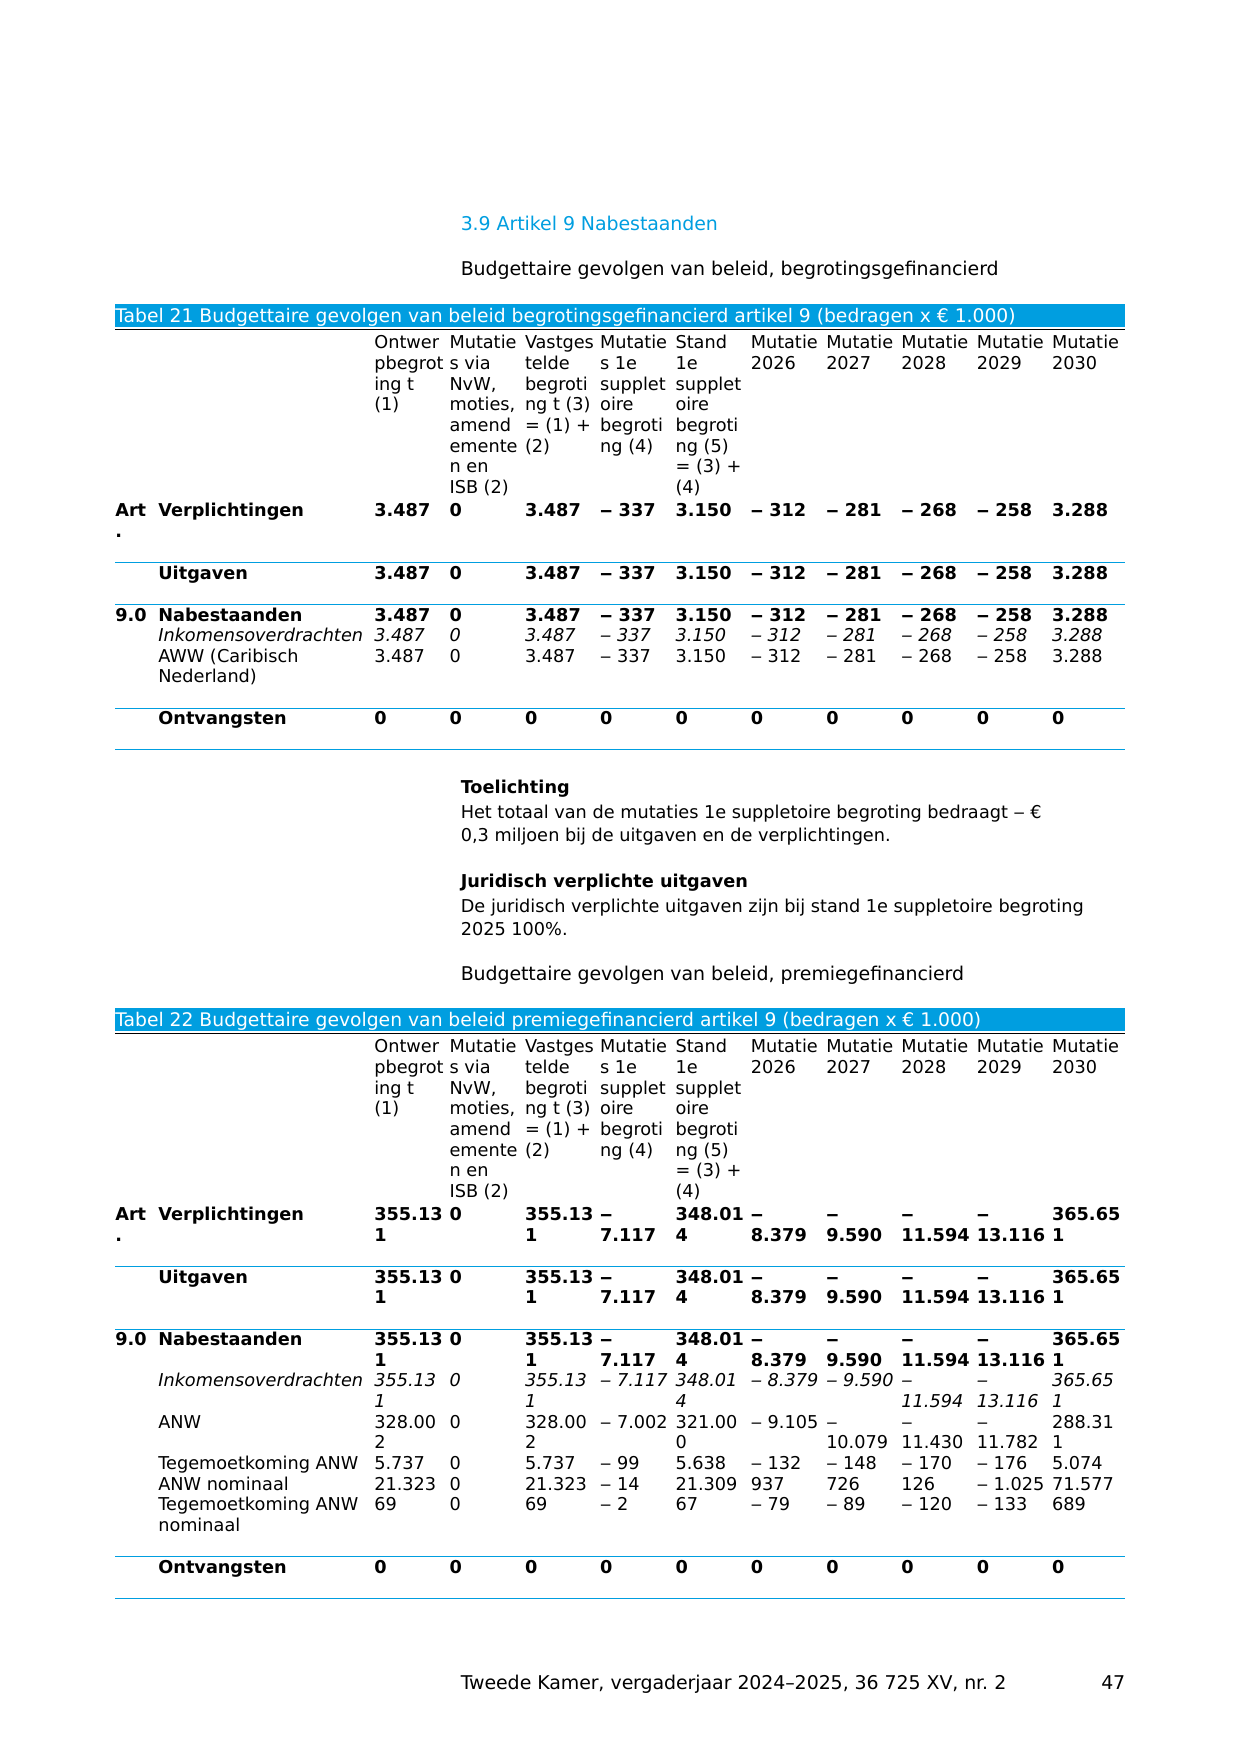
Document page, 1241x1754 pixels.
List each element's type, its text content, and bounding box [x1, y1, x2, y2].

table_cell Uitgaven [155, 563, 371, 583]
table_cell 0 [1049, 709, 1125, 729]
table_cell 288.311 [1049, 1412, 1125, 1453]
table_cell ‒ 337 [597, 563, 672, 583]
table_cell 355.131 [522, 1330, 597, 1370]
table_cell [155, 583, 371, 604]
table_cell ‒ 7.117 [597, 1370, 672, 1412]
table_cell [748, 687, 823, 708]
table_cell [115, 330, 155, 500]
table_cell ‒ 281 [823, 646, 898, 687]
table_cell [974, 687, 1049, 708]
table_cell [371, 583, 446, 604]
table_cell 3.487 [371, 625, 446, 646]
table_cell Stand 1e suppletoire begroting (5) = (3) + (4) [673, 1034, 748, 1204]
table_cell [155, 330, 371, 500]
table_cell ‒ 8.379 [748, 1330, 823, 1370]
table_cell 21.323 [522, 1474, 597, 1494]
table_cell Inkomensoverdrachten [155, 625, 371, 646]
table_cell ‒ 120 [898, 1494, 974, 1535]
table_cell [974, 542, 1049, 562]
table_cell [748, 1246, 823, 1266]
table_cell ‒ 8.379 [748, 1204, 823, 1246]
table_cell [115, 1308, 155, 1329]
table_cell [522, 1535, 597, 1556]
table_cell 689 [1049, 1494, 1125, 1535]
table_cell Mutatie 2026 [748, 1034, 823, 1204]
table_cell Mutatie 2027 [823, 330, 898, 500]
table_cell ‒ 10.079 [823, 1412, 898, 1453]
table_cell Art. [115, 500, 155, 542]
table_cell ‒ 14 [597, 1474, 672, 1494]
table_cell 3.150 [673, 500, 748, 542]
text Toelichting [461, 775, 1125, 798]
table_cell 0 [673, 1557, 748, 1577]
title Budgettaire gevolgen van beleid, begrotingsgefinancierd [461, 258, 1125, 280]
table_cell [115, 563, 155, 583]
table_cell [974, 1535, 1049, 1556]
table_cell 3.288 [1049, 500, 1125, 542]
table_cell 328.002 [522, 1412, 597, 1453]
table_cell 355.131 [371, 1204, 446, 1246]
table_cell ‒ 312 [748, 605, 823, 625]
table_cell 126 [898, 1474, 974, 1494]
table_cell [155, 1246, 371, 1266]
table_cell 0 [446, 1412, 522, 1453]
table_cell [748, 729, 823, 749]
table_cell [155, 542, 371, 562]
table_cell 0 [748, 709, 823, 729]
table_cell 69 [522, 1494, 597, 1535]
table_cell ‒ 9.590 [823, 1330, 898, 1370]
table_cell [115, 583, 155, 604]
table_cell ‒ 312 [748, 646, 823, 687]
table_cell [115, 1494, 155, 1535]
table_cell 0 [446, 1474, 522, 1494]
table_cell [823, 729, 898, 749]
table_cell ‒ 281 [823, 605, 898, 625]
table_cell [446, 729, 522, 749]
table_cell ‒ 99 [597, 1453, 672, 1473]
table_cell [597, 687, 672, 708]
table_cell [1049, 1535, 1125, 1556]
table_cell [974, 583, 1049, 604]
table_cell ‒ 89 [823, 1494, 898, 1535]
table_cell [748, 1577, 823, 1598]
table_cell 0 [673, 709, 748, 729]
table_cell [823, 583, 898, 604]
table_cell [597, 1577, 672, 1598]
table_cell ‒ 2 [597, 1494, 672, 1535]
table_cell [597, 583, 672, 604]
table_cell 0 [522, 709, 597, 729]
table_cell 355.131 [522, 1267, 597, 1308]
table_cell 0 [446, 709, 522, 729]
table_cell [1049, 1246, 1125, 1266]
table_cell ‒ 337 [597, 646, 672, 687]
table_cell 5.737 [522, 1453, 597, 1473]
text De juridisch verplichte uitgaven zijn bij stand 1e suppletoire begroting 2025 100%. [461, 894, 1125, 939]
table_cell 3.487 [522, 605, 597, 625]
table_cell [898, 1577, 974, 1598]
table_cell [371, 1577, 446, 1598]
table_cell [673, 583, 748, 604]
table_cell Uitgaven [155, 1267, 371, 1308]
table_cell 355.131 [522, 1204, 597, 1246]
table_cell [155, 1577, 371, 1598]
table_cell [115, 687, 155, 708]
table_cell [522, 1246, 597, 1266]
table_cell ‒ 337 [597, 500, 672, 542]
table_cell [823, 1577, 898, 1598]
table_cell 3.487 [371, 605, 446, 625]
table_cell 21.323 [371, 1474, 446, 1494]
table_cell Nabestaanden [155, 1330, 371, 1370]
table_cell [446, 687, 522, 708]
table_cell 3.150 [673, 563, 748, 583]
table_cell [597, 1246, 672, 1266]
table_cell [155, 1308, 371, 1329]
table_cell ‒ 8.379 [748, 1370, 823, 1412]
table_cell ANW [155, 1412, 371, 1453]
table_cell [974, 1577, 1049, 1598]
table_cell 0 [446, 1453, 522, 1473]
table_cell 726 [823, 1474, 898, 1494]
table_cell ‒ 7.117 [597, 1330, 672, 1370]
table_cell 0 [1049, 1557, 1125, 1577]
table_cell [522, 542, 597, 562]
table_cell [748, 1535, 823, 1556]
table_cell ‒ 281 [823, 500, 898, 542]
table_cell ‒ 13.116 [974, 1267, 1049, 1308]
table_cell Inkomensoverdrachten [155, 1370, 371, 1412]
table_cell [673, 1308, 748, 1329]
table_cell [823, 687, 898, 708]
table_cell ‒ 312 [748, 500, 823, 542]
table_cell [522, 583, 597, 604]
table_cell ‒ 7.117 [597, 1204, 672, 1246]
table_cell 0 [974, 1557, 1049, 1577]
table_cell [673, 1535, 748, 1556]
table_cell Vastgestelde begroting t (3) = (1) + (2) [522, 330, 597, 500]
table_cell [446, 1535, 522, 1556]
table_cell [446, 542, 522, 562]
table_cell [898, 687, 974, 708]
table_cell AWW (Caribisch Nederland) [155, 646, 371, 687]
table_cell ‒ 13.116 [974, 1370, 1049, 1412]
table_cell 0 [446, 563, 522, 583]
table_cell [823, 1246, 898, 1266]
title 3.9 Artikel 9 Nabestaanden [461, 213, 1125, 235]
table_cell [673, 729, 748, 749]
table_cell 3.487 [522, 646, 597, 687]
table_cell 937 [748, 1474, 823, 1494]
table_cell [522, 1308, 597, 1329]
table_cell [115, 1453, 155, 1473]
table_cell ‒ 281 [823, 625, 898, 646]
table_cell Ontwerpbegroting t (1) [371, 330, 446, 500]
table_cell ‒ 9.590 [823, 1267, 898, 1308]
table_cell 348.014 [673, 1204, 748, 1246]
table_cell [748, 583, 823, 604]
table_cell ‒ 9.590 [823, 1204, 898, 1246]
table_cell Mutaties via NvW, moties, amendementen en ISB (2) [446, 330, 522, 500]
table_cell 348.014 [673, 1267, 748, 1308]
table_cell 355.131 [371, 1330, 446, 1370]
table_cell Mutatie 2030 [1049, 330, 1125, 500]
table_cell ‒ 9.105 [748, 1412, 823, 1453]
table_cell 0 [823, 709, 898, 729]
table_cell 365.651 [1049, 1267, 1125, 1308]
table_cell 3.288 [1049, 625, 1125, 646]
table_cell [115, 625, 155, 646]
table_cell 5.737 [371, 1453, 446, 1473]
table_cell ‒ 11.594 [898, 1267, 974, 1308]
table_cell Verplichtingen [155, 1204, 371, 1246]
table_cell [673, 1246, 748, 1266]
table_cell Stand 1e suppletoire begroting (5) = (3) + (4) [673, 330, 748, 500]
table_cell [1049, 687, 1125, 708]
table_cell 0 [446, 1494, 522, 1535]
table_cell ‒ 268 [898, 646, 974, 687]
table_cell [748, 542, 823, 562]
table_cell Mutatie 2026 [748, 330, 823, 500]
table_cell Mutatie 2028 [898, 330, 974, 500]
table_cell ‒ 268 [898, 605, 974, 625]
table_cell 355.131 [371, 1370, 446, 1412]
table_cell [898, 542, 974, 562]
table_cell [115, 1577, 155, 1598]
table_cell [1049, 1308, 1125, 1329]
table_cell [1049, 1577, 1125, 1598]
table_cell [898, 583, 974, 604]
table_cell 3.487 [522, 500, 597, 542]
table_cell [974, 1246, 1049, 1266]
table_cell Tegemoetkoming ANW nominaal [155, 1494, 371, 1535]
table_cell 3.150 [673, 625, 748, 646]
table_cell [371, 1246, 446, 1266]
table_cell 67 [673, 1494, 748, 1535]
table_cell 0 [446, 646, 522, 687]
table_cell 3.487 [371, 646, 446, 687]
table_cell [823, 542, 898, 562]
table_cell 21.309 [673, 1474, 748, 1494]
table_cell Mutaties 1e suppletoire begroting (4) [597, 330, 672, 500]
table_cell [115, 646, 155, 687]
table_cell 0 [446, 1204, 522, 1246]
table_cell [597, 542, 672, 562]
table_cell 365.651 [1049, 1204, 1125, 1246]
table_cell [371, 729, 446, 749]
table_cell 328.002 [371, 1412, 446, 1453]
table_cell ANW nominaal [155, 1474, 371, 1494]
table_cell [155, 687, 371, 708]
table_cell 5.074 [1049, 1453, 1125, 1473]
table_cell 0 [446, 1557, 522, 1577]
table_cell ‒ 11.594 [898, 1330, 974, 1370]
table_cell [974, 1308, 1049, 1329]
table_cell ‒ 7.117 [597, 1267, 672, 1308]
table_cell 0 [371, 1557, 446, 1577]
table_cell ‒ 170 [898, 1453, 974, 1473]
table_cell [522, 1577, 597, 1598]
table_cell ‒ 11.594 [898, 1370, 974, 1412]
table_cell [371, 687, 446, 708]
table_cell [155, 1034, 371, 1204]
table_cell 0 [597, 709, 672, 729]
table_cell 355.131 [522, 1370, 597, 1412]
table_cell 321.000 [673, 1412, 748, 1453]
table_cell ‒ 258 [974, 563, 1049, 583]
table_cell 69 [371, 1494, 446, 1535]
table_cell Nabestaanden [155, 605, 371, 625]
table_cell 9.0 [115, 1330, 155, 1370]
table_cell [748, 1308, 823, 1329]
table_cell 3.487 [522, 625, 597, 646]
table_cell [1049, 542, 1125, 562]
table_cell Vastgestelde begroting t (3) = (1) + (2) [522, 1034, 597, 1204]
table_cell Mutatie 2029 [974, 330, 1049, 500]
table_cell ‒ 11.594 [898, 1204, 974, 1246]
table_cell ‒ 312 [748, 563, 823, 583]
table_cell [673, 1577, 748, 1598]
table_cell 5.638 [673, 1453, 748, 1473]
table_cell [1049, 729, 1125, 749]
table_cell Mutatie 2029 [974, 1034, 1049, 1204]
table_cell ‒ 281 [823, 563, 898, 583]
table_cell 0 [371, 709, 446, 729]
table_cell ‒ 13.116 [974, 1204, 1049, 1246]
table_cell ‒ 337 [597, 605, 672, 625]
table_cell ‒ 133 [974, 1494, 1049, 1535]
table_cell 3.487 [371, 563, 446, 583]
table_cell Ontvangsten [155, 709, 371, 729]
table_cell 3.487 [371, 500, 446, 542]
table_cell [115, 542, 155, 562]
table_cell [597, 1535, 672, 1556]
table_cell [597, 1308, 672, 1329]
table_cell ‒ 337 [597, 625, 672, 646]
table_cell ‒ 312 [748, 625, 823, 646]
table_cell [115, 729, 155, 749]
table_cell ‒ 258 [974, 500, 1049, 542]
table_cell ‒ 258 [974, 625, 1049, 646]
table_cell [371, 1308, 446, 1329]
table_cell 0 [446, 1267, 522, 1308]
table_cell Mutaties 1e suppletoire begroting (4) [597, 1034, 672, 1204]
table_cell ‒ 79 [748, 1494, 823, 1535]
table_cell [446, 583, 522, 604]
table_cell 3.150 [673, 646, 748, 687]
table_cell Ontwerpbegroting t (1) [371, 1034, 446, 1204]
table_cell ‒ 258 [974, 605, 1049, 625]
table_cell 0 [898, 1557, 974, 1577]
table_cell [446, 1246, 522, 1266]
table_cell [898, 729, 974, 749]
table_cell [115, 1034, 155, 1204]
table_cell [115, 1557, 155, 1577]
table_cell Mutatie 2027 [823, 1034, 898, 1204]
table_cell ‒ 1.025 [974, 1474, 1049, 1494]
table_cell 365.651 [1049, 1330, 1125, 1370]
table_cell ‒ 13.116 [974, 1330, 1049, 1370]
table_cell 0 [446, 625, 522, 646]
table_cell 0 [823, 1557, 898, 1577]
table_cell [522, 687, 597, 708]
table_cell [673, 687, 748, 708]
table_cell 0 [446, 1370, 522, 1412]
table_cell [823, 1308, 898, 1329]
table_cell 0 [898, 709, 974, 729]
table_cell Mutatie 2028 [898, 1034, 974, 1204]
table_cell 0 [748, 1557, 823, 1577]
table_cell Mutaties via NvW, moties, amendementen en ISB (2) [446, 1034, 522, 1204]
table_cell [673, 542, 748, 562]
table_cell [823, 1535, 898, 1556]
table_cell 3.288 [1049, 563, 1125, 583]
table_cell 0 [446, 1330, 522, 1370]
table_cell [115, 709, 155, 729]
table_cell 3.487 [522, 563, 597, 583]
table_cell Art. [115, 1204, 155, 1246]
table_cell [522, 729, 597, 749]
table_cell 3.288 [1049, 646, 1125, 687]
table_cell 348.014 [673, 1330, 748, 1370]
table_cell Mutatie 2030 [1049, 1034, 1125, 1204]
table_cell 0 [974, 709, 1049, 729]
text Het totaal van de mutaties 1e suppletoire begroting bedraagt ‒ € 0,3 miljoen bij de uitgaven en de verplichtingen. [461, 800, 1125, 846]
table_cell [371, 542, 446, 562]
table_cell ‒ 7.002 [597, 1412, 672, 1453]
table_cell [1049, 583, 1125, 604]
table_cell [898, 1246, 974, 1266]
table_cell ‒ 268 [898, 500, 974, 542]
table_cell Ontvangsten [155, 1557, 371, 1577]
table_cell 0 [446, 500, 522, 542]
text Juridisch verplichte uitgaven [461, 869, 1125, 892]
table_cell ‒ 258 [974, 646, 1049, 687]
table_cell ‒ 11.430 [898, 1412, 974, 1453]
table_cell [115, 1370, 155, 1412]
title Budgettaire gevolgen van beleid, premiegefinancierd [461, 962, 1125, 984]
table_cell [371, 1535, 446, 1556]
table_cell [597, 729, 672, 749]
table_cell 71.577 [1049, 1474, 1125, 1494]
table_cell ‒ 148 [823, 1453, 898, 1473]
table_cell ‒ 132 [748, 1453, 823, 1473]
table_cell [155, 729, 371, 749]
table_cell [446, 1577, 522, 1598]
table_cell Verplichtingen [155, 500, 371, 542]
table_cell 9.0 [115, 605, 155, 625]
table_cell [115, 1246, 155, 1266]
table_cell 348.014 [673, 1370, 748, 1412]
table_cell [115, 1267, 155, 1308]
table_cell ‒ 268 [898, 563, 974, 583]
table_cell ‒ 268 [898, 625, 974, 646]
table_cell ‒ 9.590 [823, 1370, 898, 1412]
table_cell 0 [522, 1557, 597, 1577]
table_cell [115, 1535, 155, 1556]
table_cell 355.131 [371, 1267, 446, 1308]
table_cell [446, 1308, 522, 1329]
table_cell ‒ 11.782 [974, 1412, 1049, 1453]
table_cell 0 [597, 1557, 672, 1577]
table_cell [115, 1412, 155, 1453]
table_cell [155, 1535, 371, 1556]
table_cell Tegemoetkoming ANW [155, 1453, 371, 1473]
table_cell 365.651 [1049, 1370, 1125, 1412]
table_cell [115, 1474, 155, 1494]
table_cell [974, 729, 1049, 749]
table_cell [898, 1308, 974, 1329]
table_cell 0 [446, 605, 522, 625]
table_cell 3.288 [1049, 605, 1125, 625]
table_cell ‒ 8.379 [748, 1267, 823, 1308]
table_cell [898, 1535, 974, 1556]
table_cell ‒ 176 [974, 1453, 1049, 1473]
table_cell 3.150 [673, 605, 748, 625]
